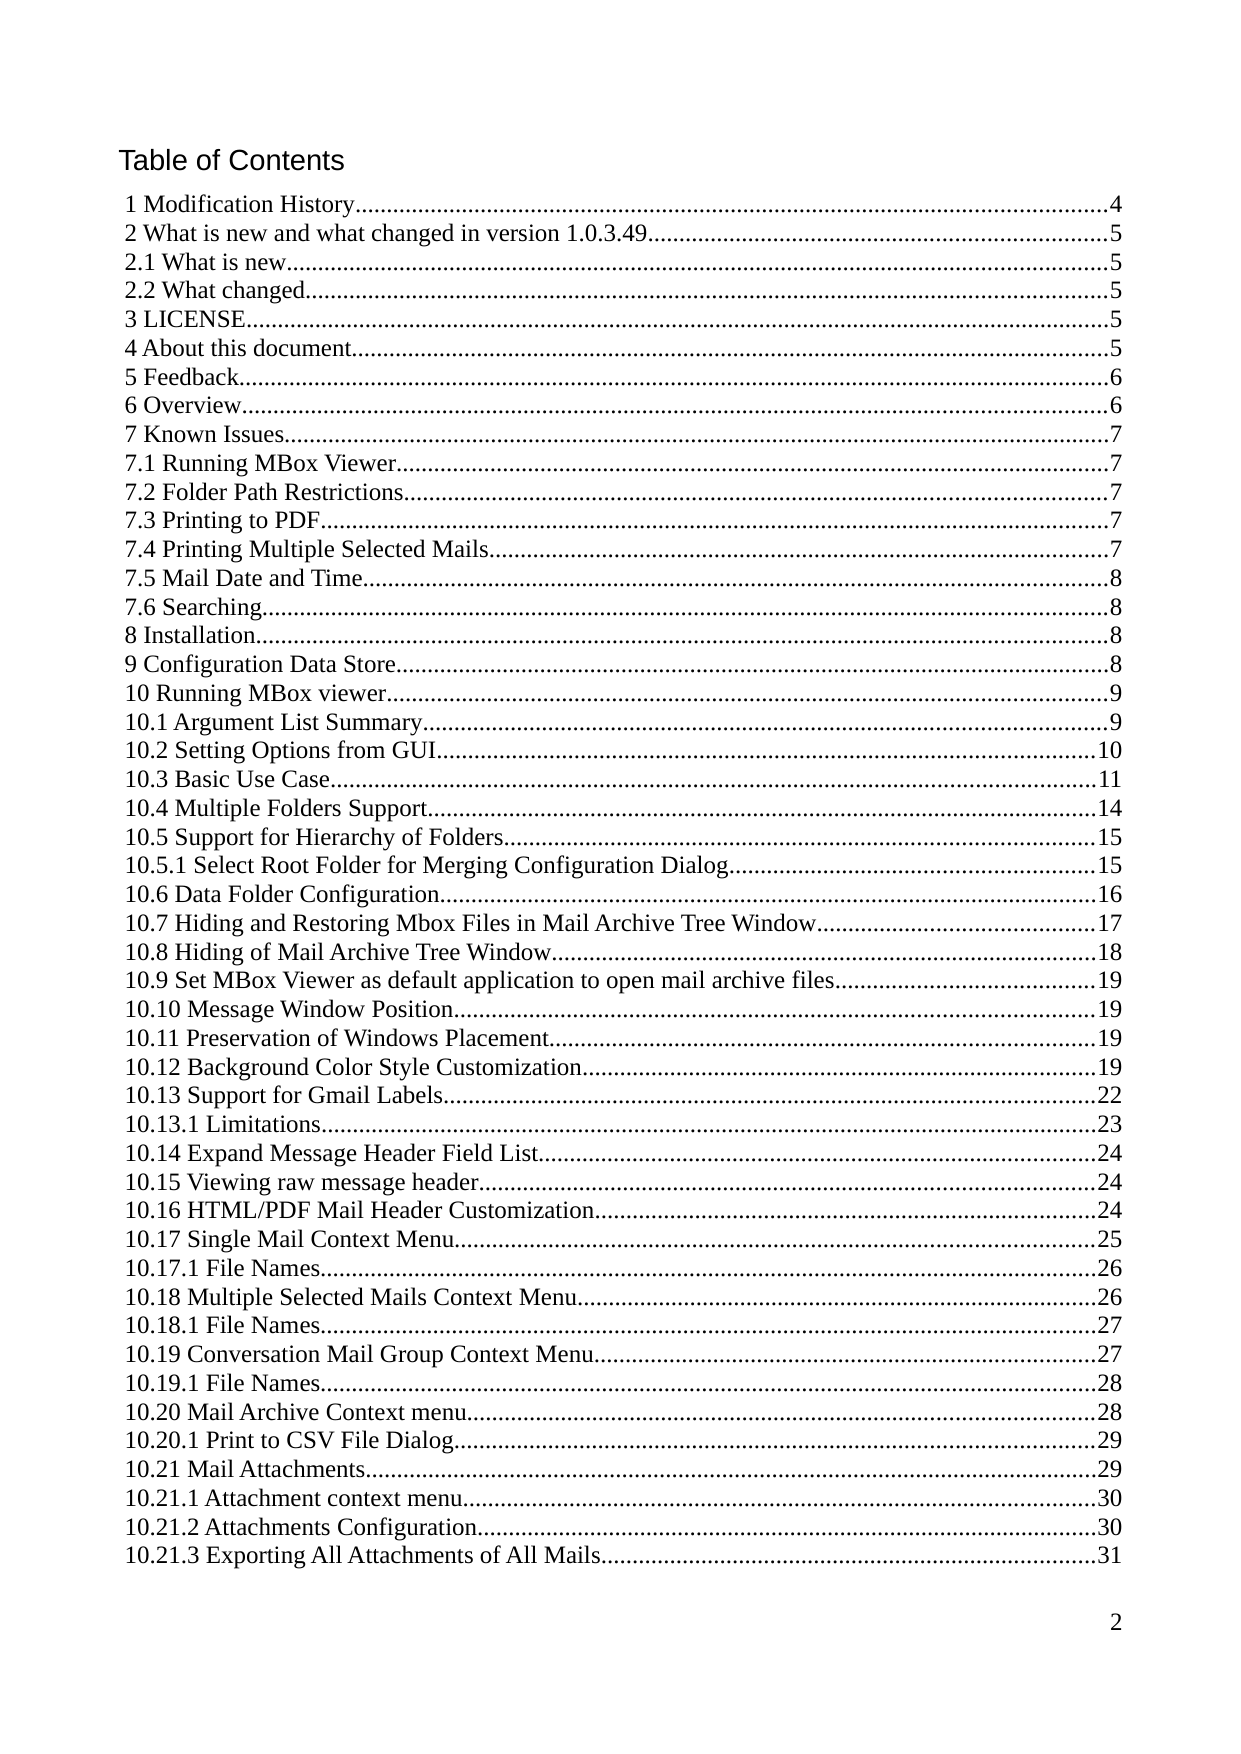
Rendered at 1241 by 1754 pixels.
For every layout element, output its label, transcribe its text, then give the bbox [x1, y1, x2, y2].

text 7.1 Running MBox Viewer 7 [118, 448, 1122, 477]
text 10.7 Hiding and Restoring Mbox Files in Mail Archive Tree Window 17 [118, 908, 1122, 937]
text 10.10 Message Window Position 19 [118, 994, 1122, 1023]
text 10.5 Support for Hierarchy of Folders 15 [118, 822, 1122, 850]
text 10.13.1 Limitations 23 [118, 1109, 1122, 1138]
text 1 Modification History 4 [118, 189, 1122, 218]
text 10.20.1 Print to CSV File Dialog 29 [118, 1425, 1122, 1454]
text 2.1 What is new 5 [118, 247, 1122, 275]
text 10.11 Preservation of Windows Placement 19 [118, 1023, 1122, 1052]
text 10.21 Mail Attachments 29 [118, 1454, 1122, 1483]
text 10.21.2 Attachments Configuration 30 [118, 1512, 1122, 1540]
text 7.3 Printing to PDF 7 [118, 505, 1122, 534]
text 10.1 Argument List Summary 9 [118, 707, 1122, 735]
text 10.5.1 Select Root Folder for Merging Configuration Dialog 15 [118, 850, 1122, 879]
text 10.13 Support for Gmail Labels 22 [118, 1080, 1122, 1109]
subtitle Table of Contents [118, 143, 1122, 177]
text 7 Known Issues 7 [118, 419, 1122, 448]
text 8 Installation 8 [118, 620, 1122, 649]
text 10.17 Single Mail Context Menu 25 [118, 1224, 1122, 1253]
text 10.16 HTML/PDF Mail Header Customization 24 [118, 1195, 1122, 1224]
text 10.15 Viewing raw message header 24 [118, 1167, 1122, 1195]
text 7.5 Mail Date and Time 8 [118, 563, 1122, 592]
text 6 Overview 6 [118, 390, 1122, 419]
text 9 Configuration Data Store 8 [118, 649, 1122, 678]
text 2.2 What changed 5 [118, 275, 1122, 304]
text 10.6 Data Folder Configuration 16 [118, 879, 1122, 908]
text 10.17.1 File Names 26 [118, 1253, 1122, 1282]
text 7.2 Folder Path Restrictions 7 [118, 477, 1122, 505]
text 10.8 Hiding of Mail Archive Tree Window 18 [118, 937, 1122, 965]
text 5 Feedback 6 [118, 362, 1122, 390]
text 3 LICENSE 5 [118, 304, 1122, 333]
text 10.21.1 Attachment context menu 30 [118, 1483, 1122, 1512]
text 10.2 Setting Options from GUI 10 [118, 735, 1122, 764]
text 10.4 Multiple Folders Support 14 [118, 793, 1122, 822]
text 10.12 Background Color Style Customization 19 [118, 1052, 1122, 1080]
text 10.20 Mail Archive Context menu 28 [118, 1397, 1122, 1425]
text 10 Running MBox viewer 9 [118, 678, 1122, 707]
text 2 What is new and what changed in version 1.0.3.49 5 [118, 218, 1122, 247]
text 7.6 Searching 8 [118, 592, 1122, 620]
text 10.18.1 File Names 27 [118, 1310, 1122, 1339]
text 10.19 Conversation Mail Group Context Menu 27 [118, 1339, 1122, 1368]
text 10.21.3 Exporting All Attachments of All Mails 31 [118, 1540, 1122, 1569]
text 7.4 Printing Multiple Selected Mails 7 [118, 534, 1122, 563]
text 10.18 Multiple Selected Mails Context Menu 26 [118, 1282, 1122, 1310]
text 10.3 Basic Use Case 11 [118, 764, 1122, 793]
text 10.14 Expand Message Header Field List 24 [118, 1138, 1122, 1167]
text 4 About this document 5 [118, 333, 1122, 362]
text 10.9 Set MBox Viewer as default application to open mail archive files 19 [118, 965, 1122, 994]
text 10.19.1 File Names 28 [118, 1368, 1122, 1397]
